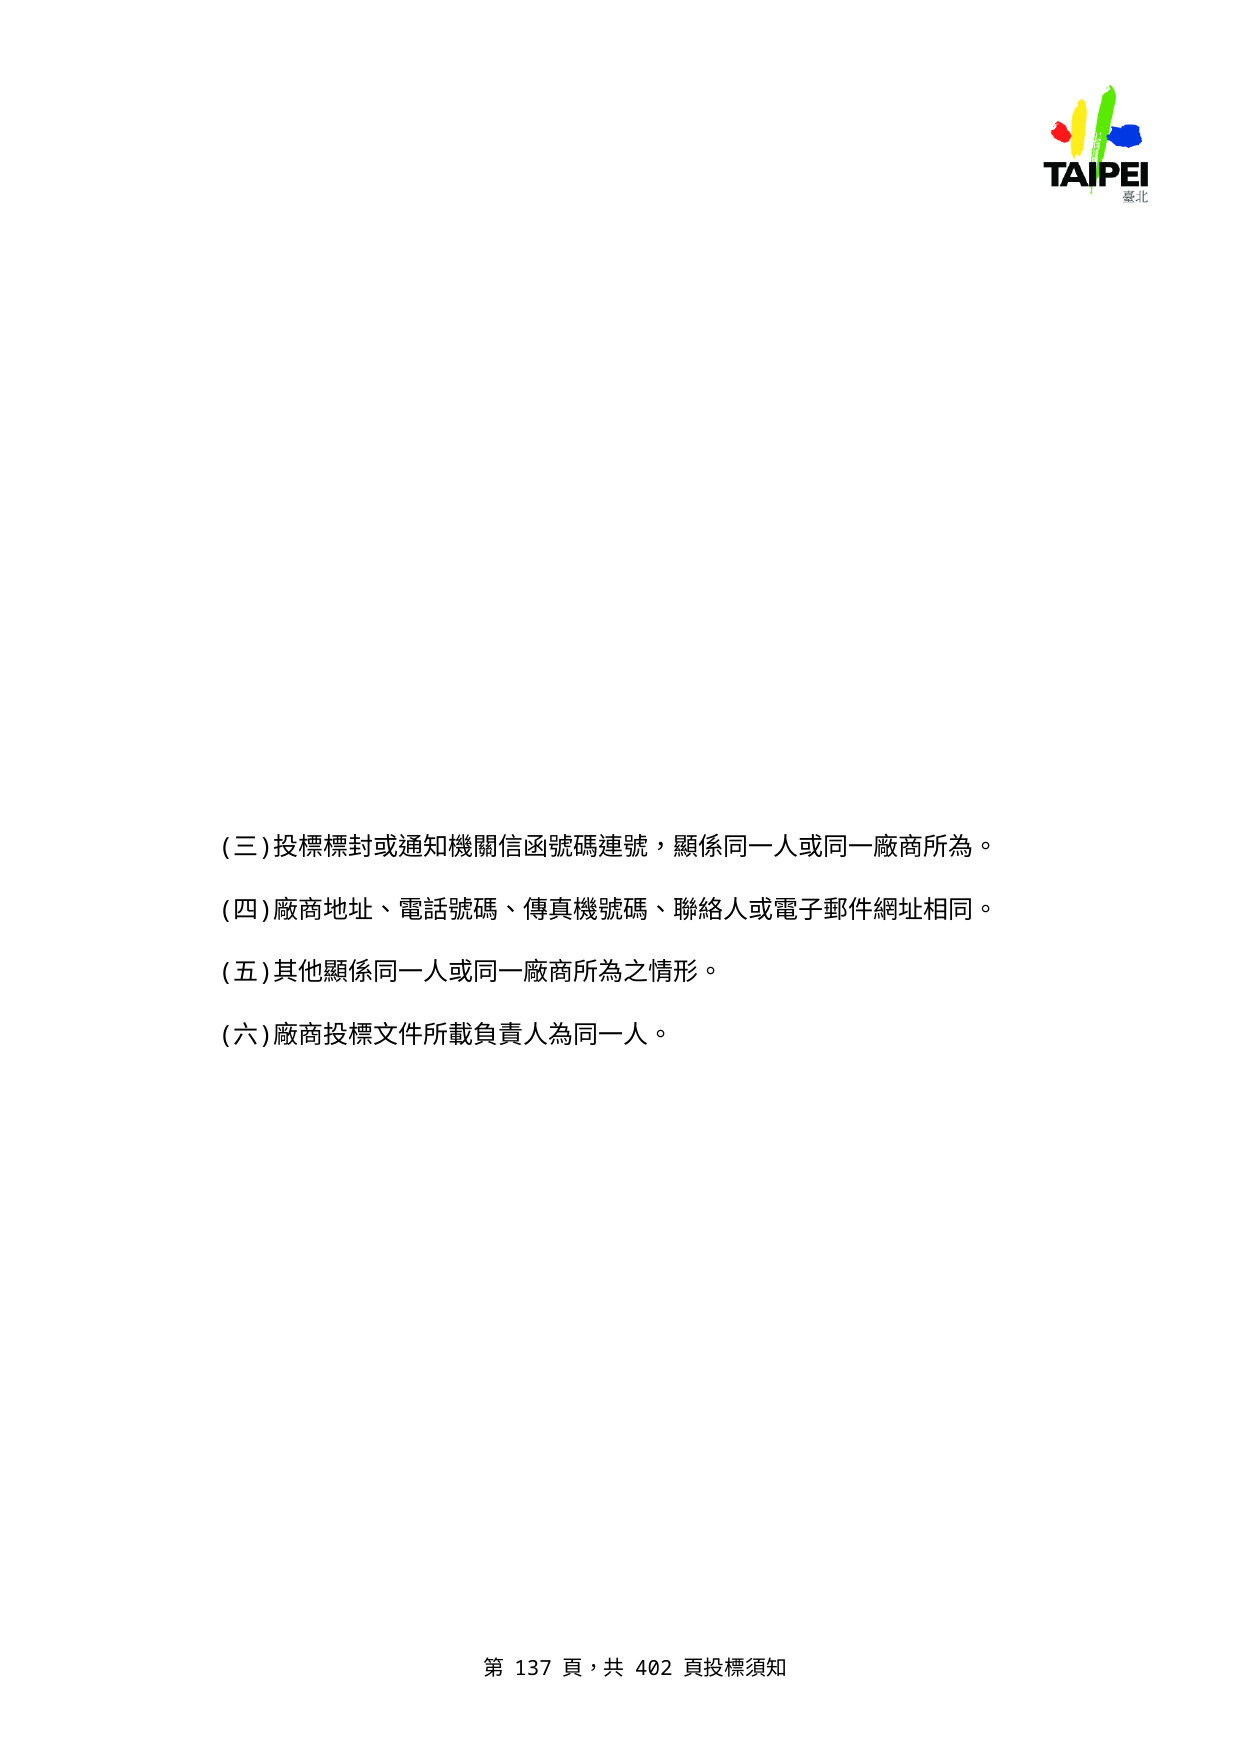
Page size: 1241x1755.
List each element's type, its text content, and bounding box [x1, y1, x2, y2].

text (四)廠商地址、電話號碼、傳真機號碼、聯絡人或電子郵件網址相同。 [218, 866, 1152, 928]
text (六)廠商投標文件所載負責人為同一人。 [218, 991, 1152, 1053]
text (三)投標標封或通知機關信函號碼連號，顯係同一人或同一廠商所為。 [218, 803, 1152, 866]
text (五)其他顯係同一人或同一廠商所為之情形。 [218, 928, 1152, 991]
